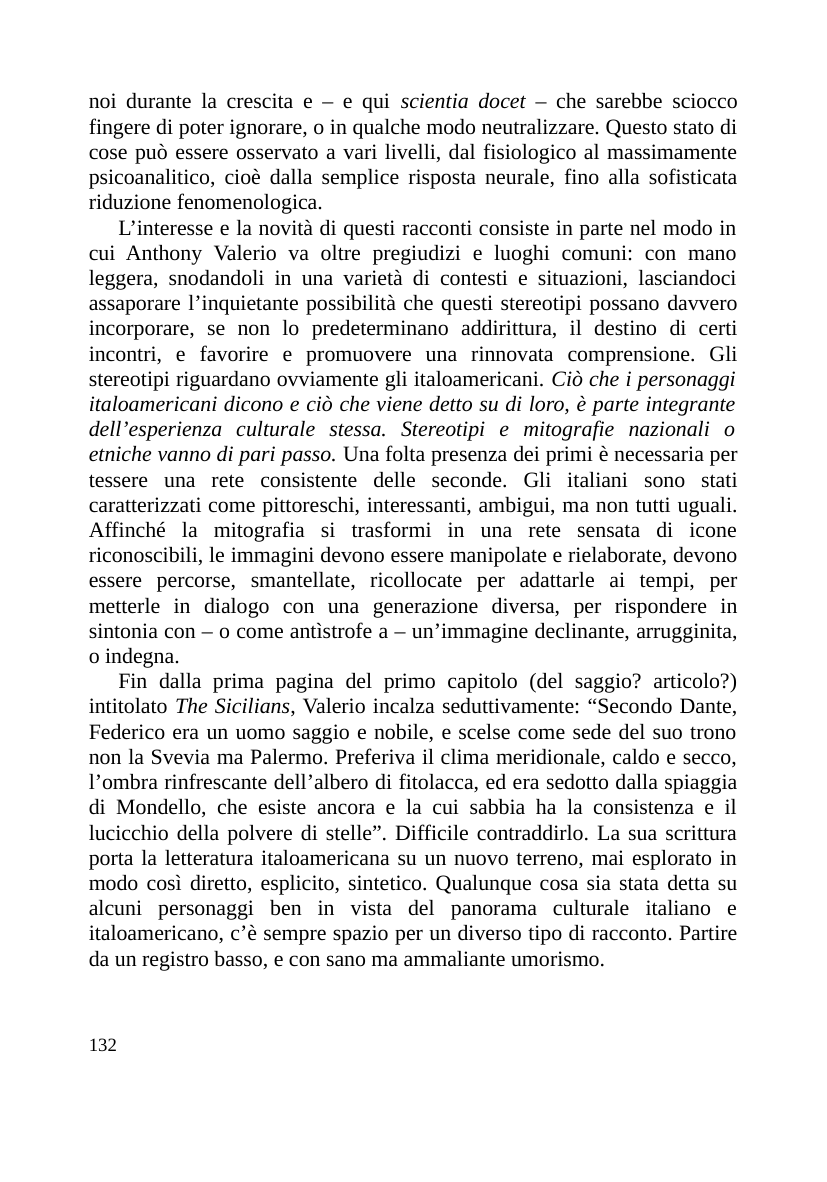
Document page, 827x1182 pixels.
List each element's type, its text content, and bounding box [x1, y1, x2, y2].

text noi durante la crescita e – e qui scientia docet – che sarebbe sciocco fingere di poter ignorare, o in qualche modo neutralizzare. Questo stato di cose può essere osservato a vari livelli, dal fisiologico al massimamente psicoanalitico, cioè dalla semplice risposta neurale, fino alla sofisticata riduzione fenomenologica. [88, 88, 738, 214]
text L’interesse e la novità di questi racconti consiste in parte nel modo in cui Anthony Valerio va oltre pregiudizi e luoghi comuni: con mano leggera, snodandoli in una varietà di contesti e situazioni, lasciandoci assaporare l’inquietante possibilità che questi stereotipi possano davvero incorporare, se non lo predeterminano addirittura, il destino di certi incontri, e favorire e promuovere una rinnovata comprensione. Gli stereotipi riguardano ovviamente gli italoamericani. Ciò che i personaggi italoamericani dicono e ciò che viene detto su di loro, è parte integrante dell’esperienza culturale stessa. Stereotipi e mitografie nazionali o etniche vanno di pari passo. Una folta presenza dei primi è necessaria per tessere una rete consistente delle seconde. Gli italiani sono stati caratterizzati come pittoreschi, interessanti, ambigui, ma non tutti uguali. Affinché la mitografia si trasformi in una rete sensata di icone riconoscibili, le immagini devono essere manipolate e rielaborate, devono essere percorse, smantellate, ricollocate per adattarle ai tempi, per metterle in dialogo con una generazione diversa, per rispondere in sintonia con – o come antìstrofe a – un’immagine declinante, arrugginita, o indegna. [88, 214, 738, 668]
text Fin dalla prima pagina del primo capitolo (del saggio? articolo?) intitolato The Sicilians, Valerio incalza seduttivamente: “Secondo Dante, Federico era un uomo saggio e nobile, e scelse come sede del suo trono non la Svevia ma Palermo. Preferiva il clima meridionale, caldo e secco, l’ombra rinfrescante dell’albero di fitolacca, ed era sedotto dalla spiaggia di Mondello, che esiste ancora e la cui sabbia ha la consistenza e il lucicchio della polvere di stelle”. Difficile contraddirlo. La sua scrittura porta la letteratura italoamericana su un nuovo terreno, mai esplorato in modo così diretto, esplicito, sintetico. Qualunque cosa sia stata detta su alcuni personaggi ben in vista del panorama culturale italiano e italoamericano, c’è sempre spazio per un diverso tipo di racconto. Partire da un registro basso, e con sano ma ammaliante umorismo. [88, 668, 738, 971]
